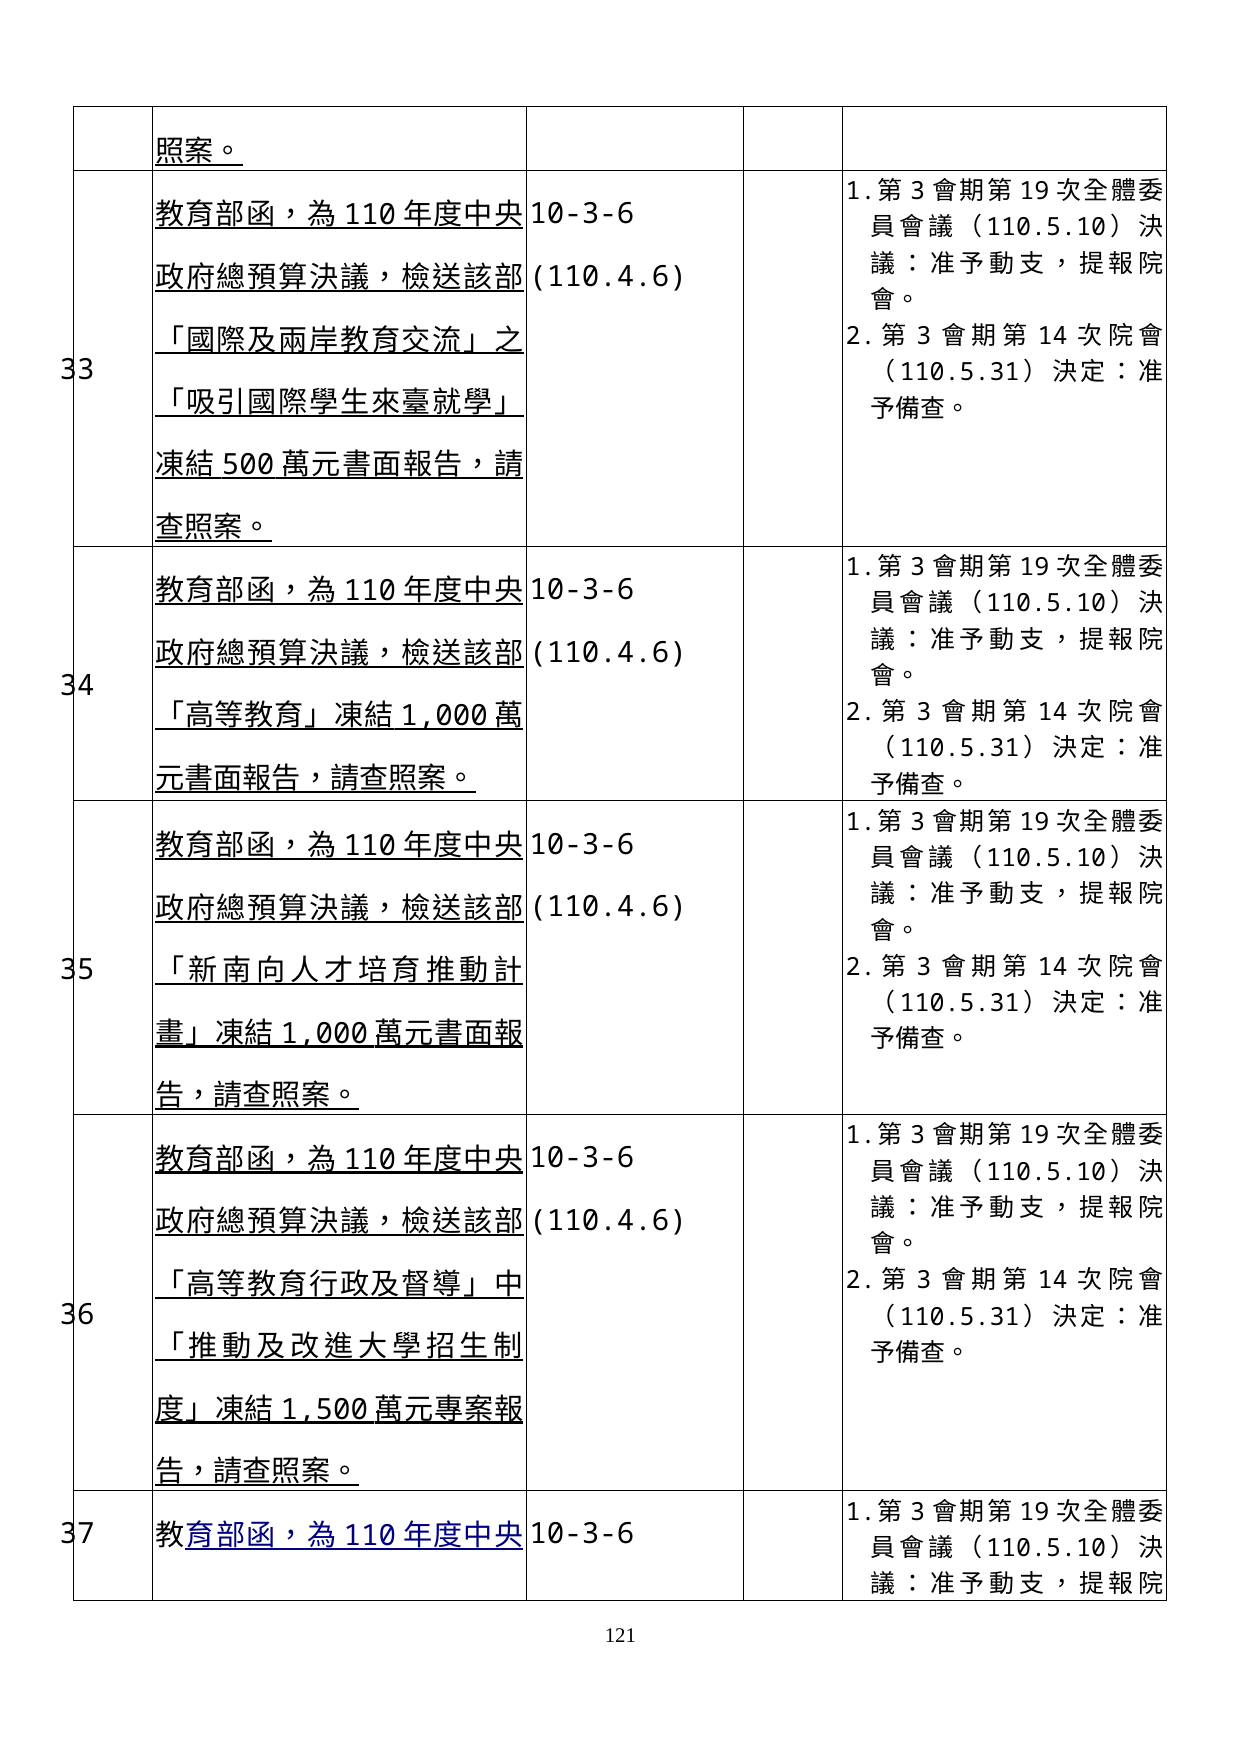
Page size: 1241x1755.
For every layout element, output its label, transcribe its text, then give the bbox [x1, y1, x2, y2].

table_cell [744, 107, 842, 169]
table_cell [744, 801, 842, 1114]
table_cell [744, 547, 842, 800]
table_cell 教育部函，為110年度中央 [153, 1491, 526, 1600]
table_cell [74, 107, 152, 169]
table_cell 教育部函，為110年度中央政府總預算決議，檢送該部「國際及兩岸教育交流」之「吸引國際學生來臺就學」凍結500萬元書面報告，請查照案。 [153, 171, 526, 546]
table_cell 教育部函，為110年度中央政府總預算決議，檢送該部「高等教育」凍結1,000萬元書面報告，請查照案。 [153, 547, 526, 800]
table_cell [744, 171, 842, 546]
table_cell 1.第3會期第19次全體委員會議（110.5.10）決議：准予動支，提報院 [843, 1491, 1166, 1600]
table_cell 教育部函，為110年度中央政府總預算決議，檢送該部「高等教育行政及督導」中「推動及改進大學招生制度」凍結1,500萬元專案報告，請查照案。 [153, 1115, 526, 1490]
table_cell 教育部函，為110年度中央政府總預算決議，檢送該部「新南向人才培育推動計畫」凍結1,000萬元書面報告，請查照案。 [153, 801, 526, 1114]
table_cell 1.第3會期第19次全體委員會議（110.5.10）決議：准予動支，提報院會。 2.第3會期第14次院會（110.5.31）決定：准予備查。 [843, 1115, 1166, 1490]
table_cell 1.第3會期第19次全體委員會議（110.5.10）決議：准予動支，提報院會。 2.第3會期第14次院會（110.5.31）決定：准予備查。 [843, 171, 1166, 546]
table_cell 10-3-6 (110.4.6) [527, 1115, 743, 1490]
table_cell [843, 107, 1166, 169]
table_cell 10-3-6 (110.4.6) [527, 801, 743, 1114]
table_cell 10-3-6 [527, 1491, 743, 1600]
table_cell 1.第3會期第19次全體委員會議（110.5.10）決議：准予動支，提報院會。 2.第3會期第14次院會（110.5.31）決定：准予備查。 [843, 801, 1166, 1114]
table_cell [74, 801, 152, 1114]
table_cell 照案。 [153, 107, 526, 169]
table_cell 10-3-6 (110.4.6) [527, 547, 743, 800]
table_cell [527, 107, 743, 169]
table_cell [74, 1491, 152, 1600]
table_cell 10-3-6 (110.4.6) [527, 171, 743, 546]
table_cell 1.第3會期第19次全體委員會議（110.5.10）決議：准予動支，提報院會。 2.第3會期第14次院會（110.5.31）決定：准予備查。 [843, 547, 1166, 800]
table_cell [74, 1115, 152, 1490]
table_cell [744, 1491, 842, 1600]
table_cell [74, 547, 152, 800]
table_cell [744, 1115, 842, 1490]
table_cell [74, 171, 152, 546]
